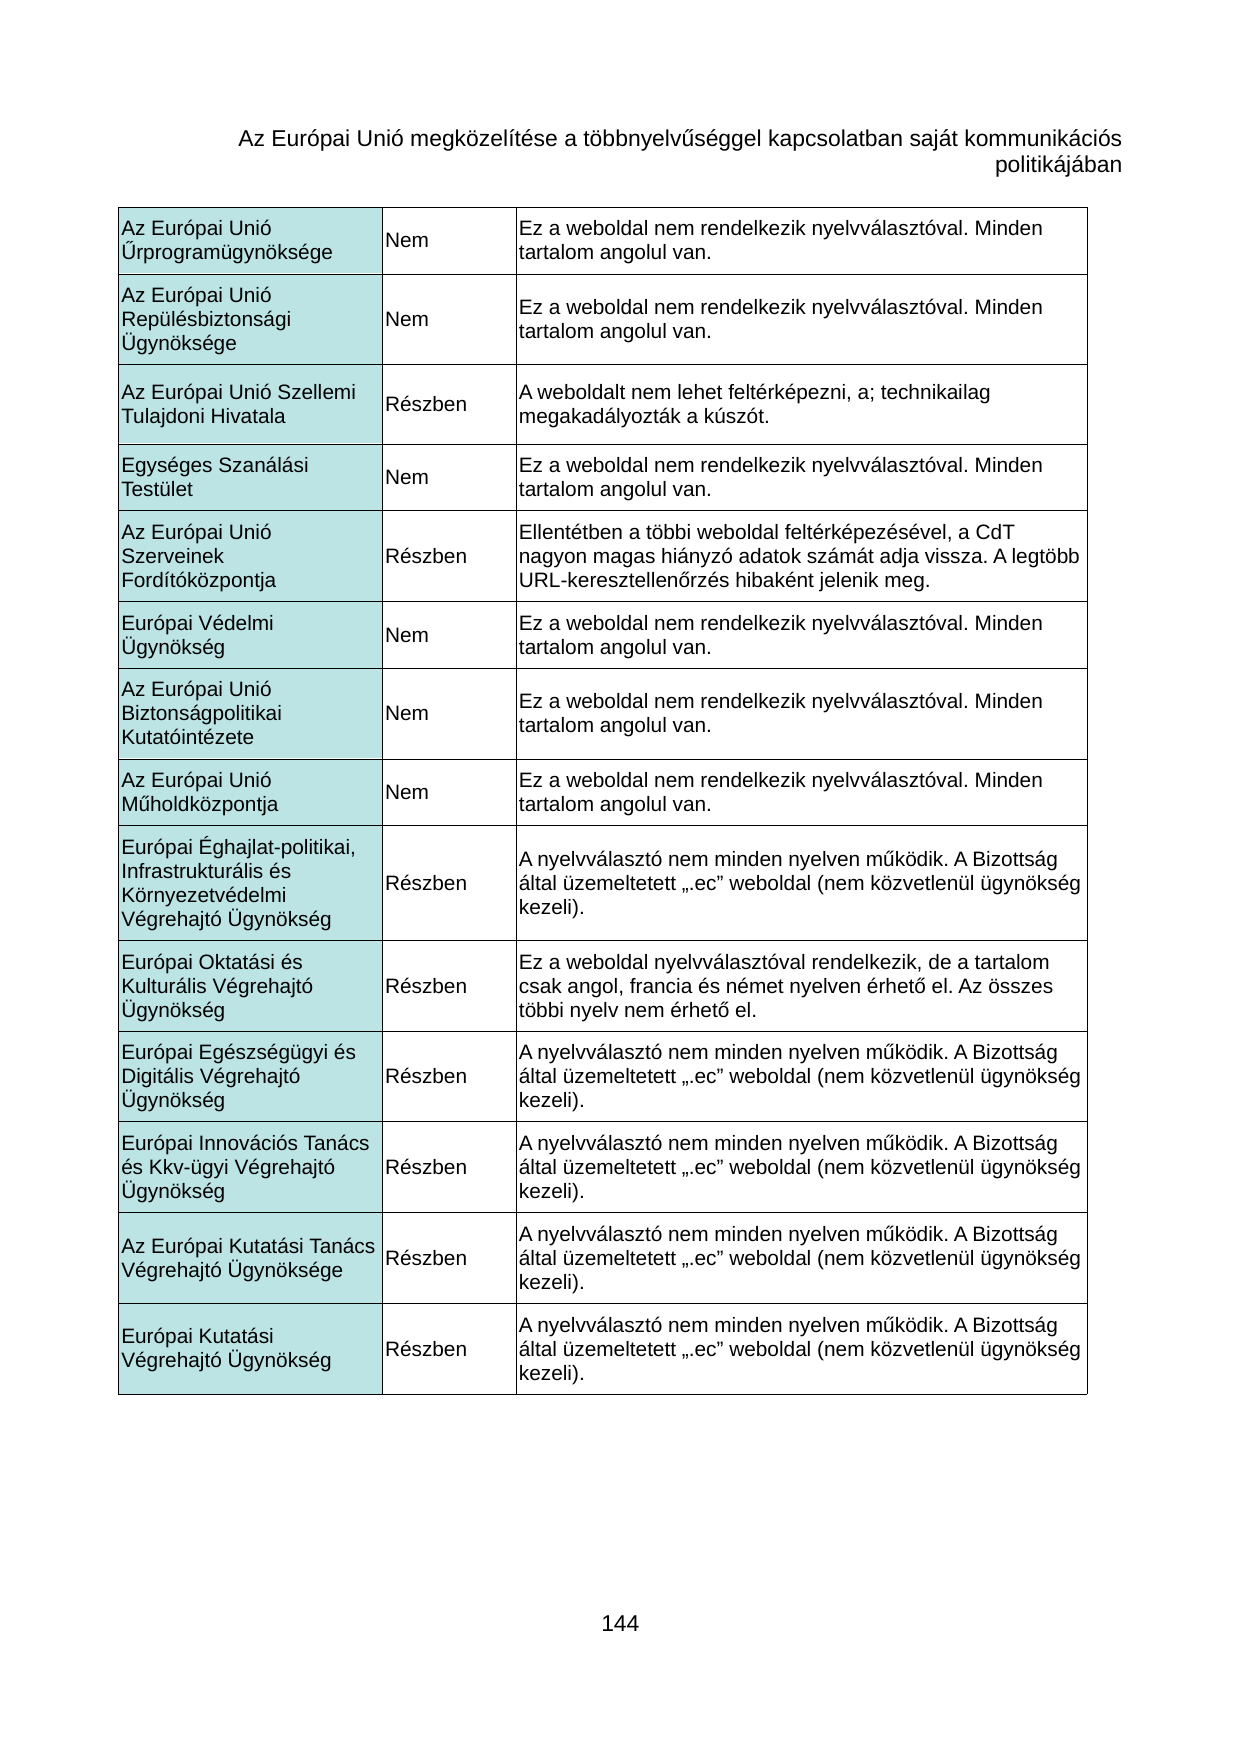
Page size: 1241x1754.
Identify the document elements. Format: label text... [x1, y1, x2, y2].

table_cell A nyelvválasztó nem minden nyelven működik. A Bizottság által üzemeltetett „.ec” weboldal (nem közvetlenül ügynökség kezeli). [517, 1032, 1087, 1121]
table_cell Nem [383, 445, 516, 510]
table_cell Ez a weboldal nyelvválasztóval rendelkezik, de a tartalom csak angol, francia és német nyelven érhető el. Az összes többi nyelv nem érhető el. [517, 941, 1087, 1031]
table_cell Ez a weboldal nem rendelkezik nyelvválasztóval. Minden tartalom angolul van. [517, 760, 1087, 825]
table_cell Ez a weboldal nem rendelkezik nyelvválasztóval. Minden tartalom angolul van. [517, 602, 1087, 668]
table_cell Ez a weboldal nem rendelkezik nyelvválasztóval. Minden tartalom angolul van. [517, 208, 1087, 273]
table_cell Részben [383, 365, 516, 443]
table_cell A nyelvválasztó nem minden nyelven működik. A Bizottság által üzemeltetett „.ec” weboldal (nem közvetlenül ügynökség kezeli). [517, 1304, 1087, 1394]
table_cell Nem [383, 208, 516, 273]
table_cell Nem [383, 275, 516, 364]
table_cell Nem [383, 669, 516, 758]
table_cell Részben [383, 1122, 516, 1212]
table_cell Európai Védelmi Ügynökség [119, 602, 382, 668]
table_cell Európai Egészségügyi és Digitális Végrehajtó Ügynökség [119, 1032, 382, 1121]
table_cell Európai Éghajlat-politikai, Infrastrukturális és Környezetvédelmi Végrehajtó Ügynökség [119, 826, 382, 940]
table_cell Részben [383, 1213, 516, 1303]
table_cell Nem [383, 760, 516, 825]
table_cell Részben [383, 826, 516, 940]
table_cell Az Európai Unió Biztonságpolitikai Kutatóintézete [119, 669, 382, 758]
table_cell Részben [383, 941, 516, 1031]
table_cell A nyelvválasztó nem minden nyelven működik. A Bizottság által üzemeltetett „.ec” weboldal (nem közvetlenül ügynökség kezeli). [517, 1213, 1087, 1303]
table_cell Ellentétben a többi weboldal feltérképezésével, a CdT nagyon magas hiányzó adatok számát adja vissza. A legtöbb URL-keresztellenőrzés hibaként jelenik meg. [517, 511, 1087, 601]
table_cell A nyelvválasztó nem minden nyelven működik. A Bizottság által üzemeltetett „.ec” weboldal (nem közvetlenül ügynökség kezeli). [517, 1122, 1087, 1212]
table_cell Ez a weboldal nem rendelkezik nyelvválasztóval. Minden tartalom angolul van. [517, 445, 1087, 510]
table_cell Európai Kutatási Végrehajtó Ügynökség [119, 1304, 382, 1394]
table_cell Az Európai Unió Repülésbiztonsági Ügynöksége [119, 275, 382, 364]
table_cell Európai Innovációs Tanács és Kkv-ügyi Végrehajtó Ügynökség [119, 1122, 382, 1212]
table_cell Egységes Szanálási Testület [119, 445, 382, 510]
table_cell Az Európai Kutatási Tanács Végrehajtó Ügynöksége [119, 1213, 382, 1303]
table_cell Az Európai Unió Űrprogramügynöksége [119, 208, 382, 273]
table_cell A weboldalt nem lehet feltérképezni, a; technikailag megakadályozták a kúszót. [517, 365, 1087, 443]
table_cell Az Európai Unió Szellemi Tulajdoni Hivatala [119, 365, 382, 443]
table_cell Nem [383, 602, 516, 668]
table_cell Részben [383, 1304, 516, 1394]
table_cell Európai Oktatási és Kulturális Végrehajtó Ügynökség [119, 941, 382, 1031]
table_cell Ez a weboldal nem rendelkezik nyelvválasztóval. Minden tartalom angolul van. [517, 669, 1087, 758]
table_cell Ez a weboldal nem rendelkezik nyelvválasztóval. Minden tartalom angolul van. [517, 275, 1087, 364]
table_cell Részben [383, 1032, 516, 1121]
table_cell A nyelvválasztó nem minden nyelven működik. A Bizottság által üzemeltetett „.ec” weboldal (nem közvetlenül ügynökség kezeli). [517, 826, 1087, 940]
table_cell Az Európai Unió Szerveinek Fordítóközpontja [119, 511, 382, 601]
table_cell Részben [383, 511, 516, 601]
table_cell Az Európai Unió Műholdközpontja [119, 760, 382, 825]
